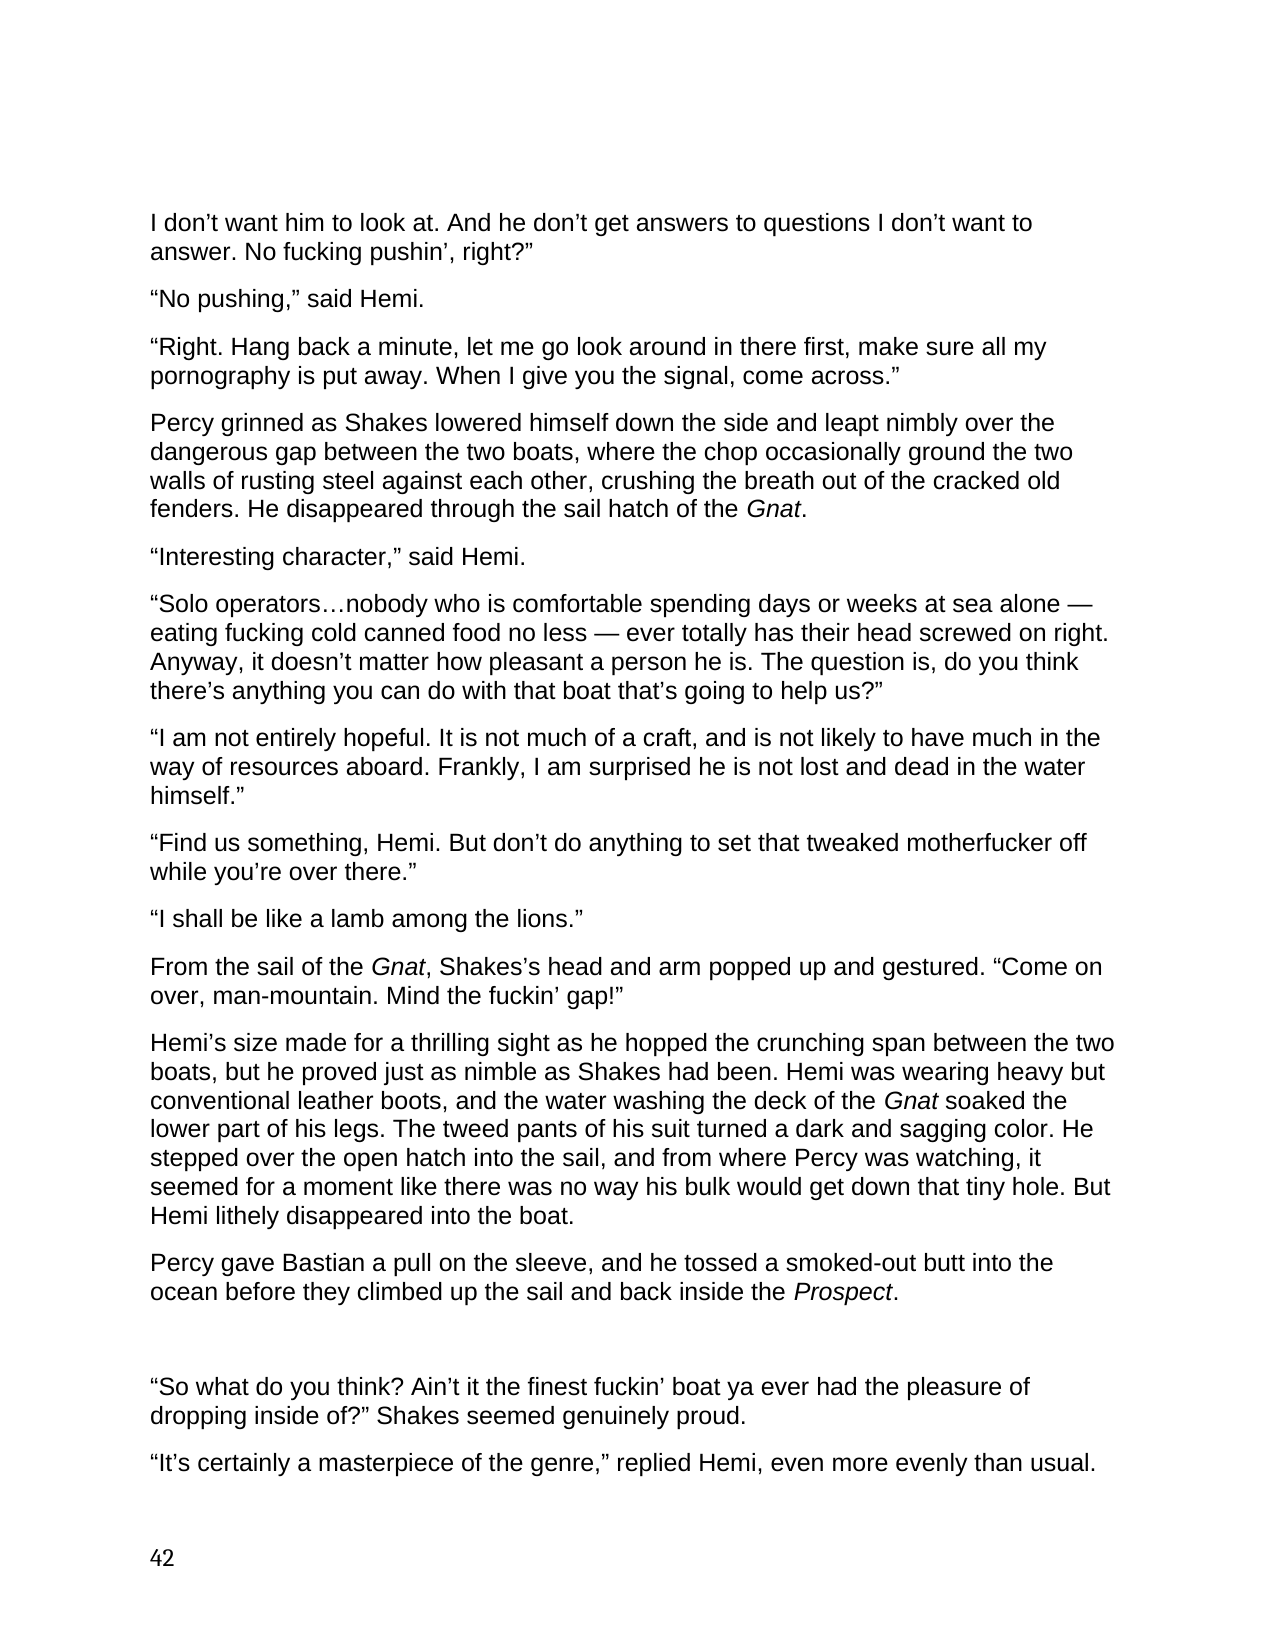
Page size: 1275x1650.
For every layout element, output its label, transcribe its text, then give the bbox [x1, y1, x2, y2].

text Percy grinned as Shakes lowered himself down the side and leapt nimbly over the dangerous gap between the two boats, where the chop occasionally ground the two walls of rusting steel against each other, crushing the breath out of the cracked old fenders. He disappeared through the sail hatch of the Gnat. [150, 408, 1125, 523]
text “Right. Hang back a minute, let me go look around in there first, make sure all my pornography is put away. When I give you the signal, come across.” [150, 332, 1125, 389]
text “It’s certainly a masterpiece of the genre,” replied Hemi, even more evenly than usual. [150, 1448, 1125, 1477]
text Percy gave Bastian a pull on the sleeve, and he tossed a smoked-out butt into the ocean before they climbed up the sail and back inside the Prospect. [150, 1248, 1125, 1306]
text “No pushing,” said Hemi. [150, 284, 1125, 313]
text “I am not entirely hopeful. It is not much of a craft, and is not likely to have much in the way of resources aboard. Frankly, I am surprised he is not lost and dead in the water himself.” [150, 723, 1125, 809]
text “So what do you think? Ain’t it the finest fuckin’ boat ya ever had the pleasure of dropping inside of?” Shakes seemed genuinely proud. [150, 1372, 1125, 1429]
text “I shall be like a lamb among the lions.” [150, 904, 1125, 933]
text I don’t want him to look at. And he don’t get answers to questions I don’t want to answer. No fucking pushin’, right?” [150, 208, 1125, 266]
text Hemi’s size made for a thrilling sight as he hopped the crunching span between the two boats, but he proved just as nimble as Shakes had been. Hemi was wearing heavy but conventional leather boots, and the water washing the deck of the Gnat soaked the lower part of his legs. The tweed pants of his suit turned a dark and sagging color. He stepped over the open hatch into the sail, and from where Percy was watching, it seemed for a moment like there was no way his bulk would get down that tiny hole. But Hemi lithely disappeared into the boat. [150, 1028, 1125, 1229]
text From the sail of the Gnat, Shakes’s head and arm popped up and gestured. “Come on over, man-mountain. Mind the fuckin’ gap!” [150, 952, 1125, 1009]
text “Interesting character,” said Hemi. [150, 542, 1125, 571]
text “Find us something, Hemi. But don’t do anything to set that tweaked motherfucker off while you’re over there.” [150, 828, 1125, 886]
text “Solo operators…nobody who is comfortable spending days or weeks at sea alone — eating fucking cold canned food no less — ever totally has their head screwed on right. Anyway, it doesn’t matter how pleasant a person he is. The question is, do you think there’s anything you can do with that boat that’s going to help us?” [150, 589, 1125, 704]
